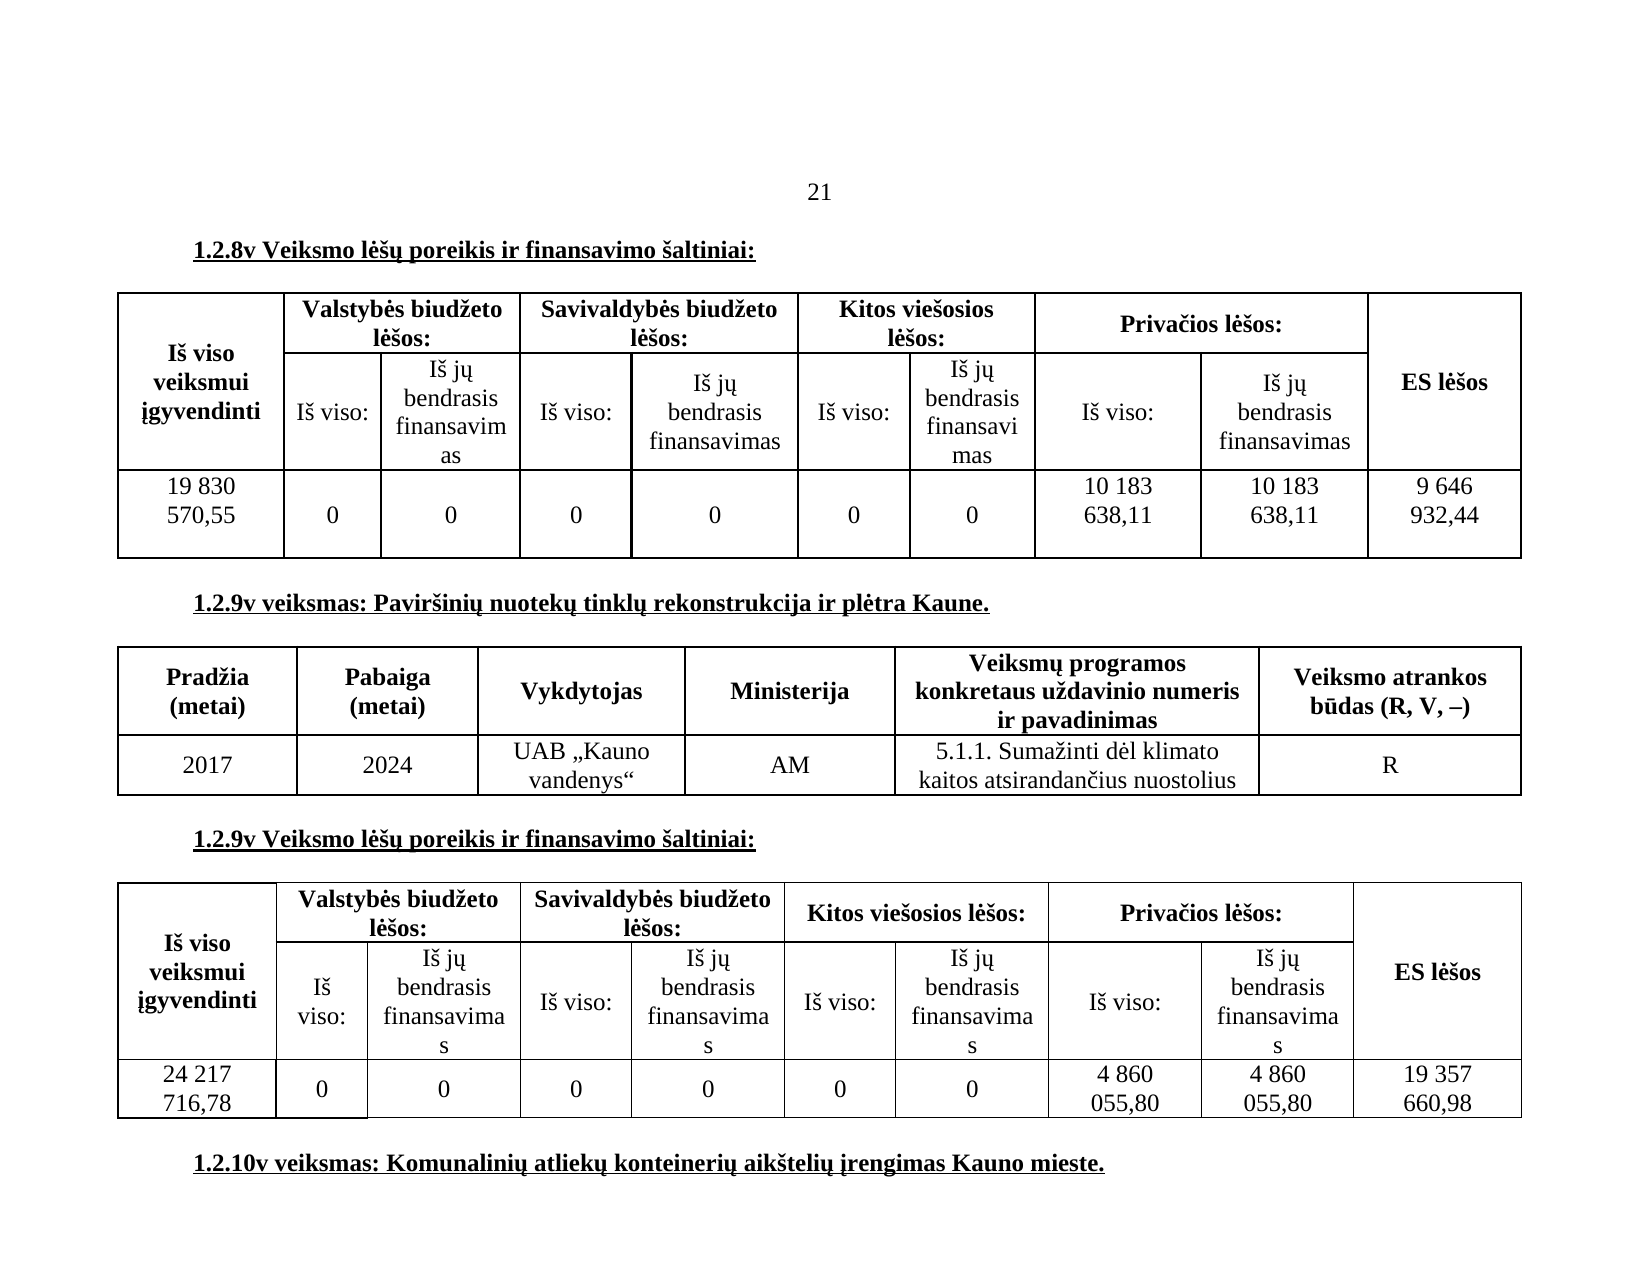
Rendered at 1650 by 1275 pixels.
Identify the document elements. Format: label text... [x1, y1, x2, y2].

table_header Vykdytojas [479, 648, 684, 734]
table_cell 2017 [119, 736, 296, 793]
table_cell 0 [896, 1060, 1048, 1117]
table_header Savivaldybės biudžeto lėšos: [521, 294, 797, 352]
table_cell Iš viso: [277, 943, 367, 1058]
text 1.2.10v veiksmas: Komunalinių atliekų konteinerių aikštelių įrengimas Kauno mieste. [118, 1148, 1521, 1177]
table_cell 10 183 638,11 [1202, 471, 1367, 557]
table_cell 10 183 638,11 [1036, 471, 1200, 557]
table_cell 0 [368, 1060, 520, 1117]
table_cell 9 646 932,44 [1369, 471, 1520, 557]
table_header Valstybės biudžeto lėšos: [277, 883, 520, 941]
table_header Kitos viešosios lėšos: [785, 883, 1048, 941]
table_cell Iš jų bendrasis finansavimas [1202, 943, 1353, 1058]
table_header Savivaldybės biudžeto lėšos: [521, 883, 784, 941]
table_cell Iš viso: [799, 354, 909, 469]
table_cell Iš viso: [785, 943, 895, 1058]
table_cell 0 [521, 471, 630, 557]
table_header Iš viso veiksmui įgyvendinti [119, 294, 283, 469]
table_header Pabaiga (metai) [298, 648, 477, 734]
table_cell 0 [632, 1060, 784, 1117]
table_cell 0 [633, 471, 797, 557]
table_header Valstybės biudžeto lėšos: [285, 294, 519, 352]
table_cell 5.1.1. Sumažinti dėl klimato kaitos atsirandančius nuostolius [896, 736, 1258, 793]
table_cell Iš jų bendrasis finansavimas [911, 354, 1034, 469]
table_header Veiksmų programos konkretaus uždavinio numeris ir pavadinimas [896, 648, 1258, 734]
table_header Veiksmo atrankos būdas (R, V, –) [1260, 648, 1520, 734]
table_cell Iš jų bendrasis finansavimas [632, 943, 784, 1058]
table_cell 4 860 055,80 [1202, 1060, 1353, 1117]
table_cell Iš jų bendrasis finansavimas [382, 354, 519, 469]
table_cell 0 [785, 1060, 895, 1117]
table_header Privačios lėšos: [1049, 883, 1353, 941]
table_header Kitos viešosios lėšos: [799, 294, 1034, 352]
table_cell Iš viso: [1049, 943, 1201, 1058]
text 1.2.8v Veiksmo lėšų poreikis ir finansavimo šaltiniai: [118, 235, 1521, 263]
table_cell Iš jų bendrasis finansavimas [1202, 354, 1367, 469]
table_cell Iš jų bendrasis finansavimas [633, 354, 797, 469]
table_header Privačios lėšos: [1036, 294, 1367, 352]
table_cell 0 [382, 471, 519, 557]
table_cell 19 830 570,55 [119, 471, 283, 557]
table_cell 4 860 055,80 [1049, 1060, 1201, 1117]
text 1.2.9v veiksmas: Paviršinių nuotekų tinklų rekonstrukcija ir plėtra Kaune. [118, 588, 1521, 617]
table_cell UAB „Kauno vandenys“ [479, 736, 684, 793]
table_header ES lėšos [1354, 883, 1521, 1058]
text 1.2.9v Veiksmo lėšų poreikis ir finansavimo šaltiniai: [118, 824, 1521, 853]
table_cell Iš jų bendrasis finansavimas [896, 943, 1048, 1058]
table_cell 2024 [298, 736, 477, 793]
table_cell Iš viso: [1036, 354, 1200, 469]
table_cell 0 [285, 471, 380, 557]
table_header Pradžia (metai) [119, 648, 296, 734]
table_header ES lėšos [1369, 294, 1520, 469]
table_cell 0 [799, 471, 909, 557]
table_cell R [1260, 736, 1520, 793]
table_cell 19 357 660,98 [1354, 1060, 1521, 1117]
table_cell Iš viso: [521, 354, 630, 469]
table_cell 24 217 716,78 [119, 1060, 275, 1117]
table_cell AM [686, 736, 894, 793]
table_header Ministerija [686, 648, 894, 734]
table_cell 0 [277, 1060, 367, 1117]
table_header Iš viso veiksmui įgyvendinti [119, 884, 276, 1058]
table_cell 0 [521, 1060, 631, 1117]
table_cell Iš viso: [285, 354, 380, 469]
table_cell 0 [911, 471, 1034, 557]
table_cell Iš viso: [521, 943, 631, 1058]
table_cell Iš jų bendrasis finansavimas [368, 943, 520, 1058]
